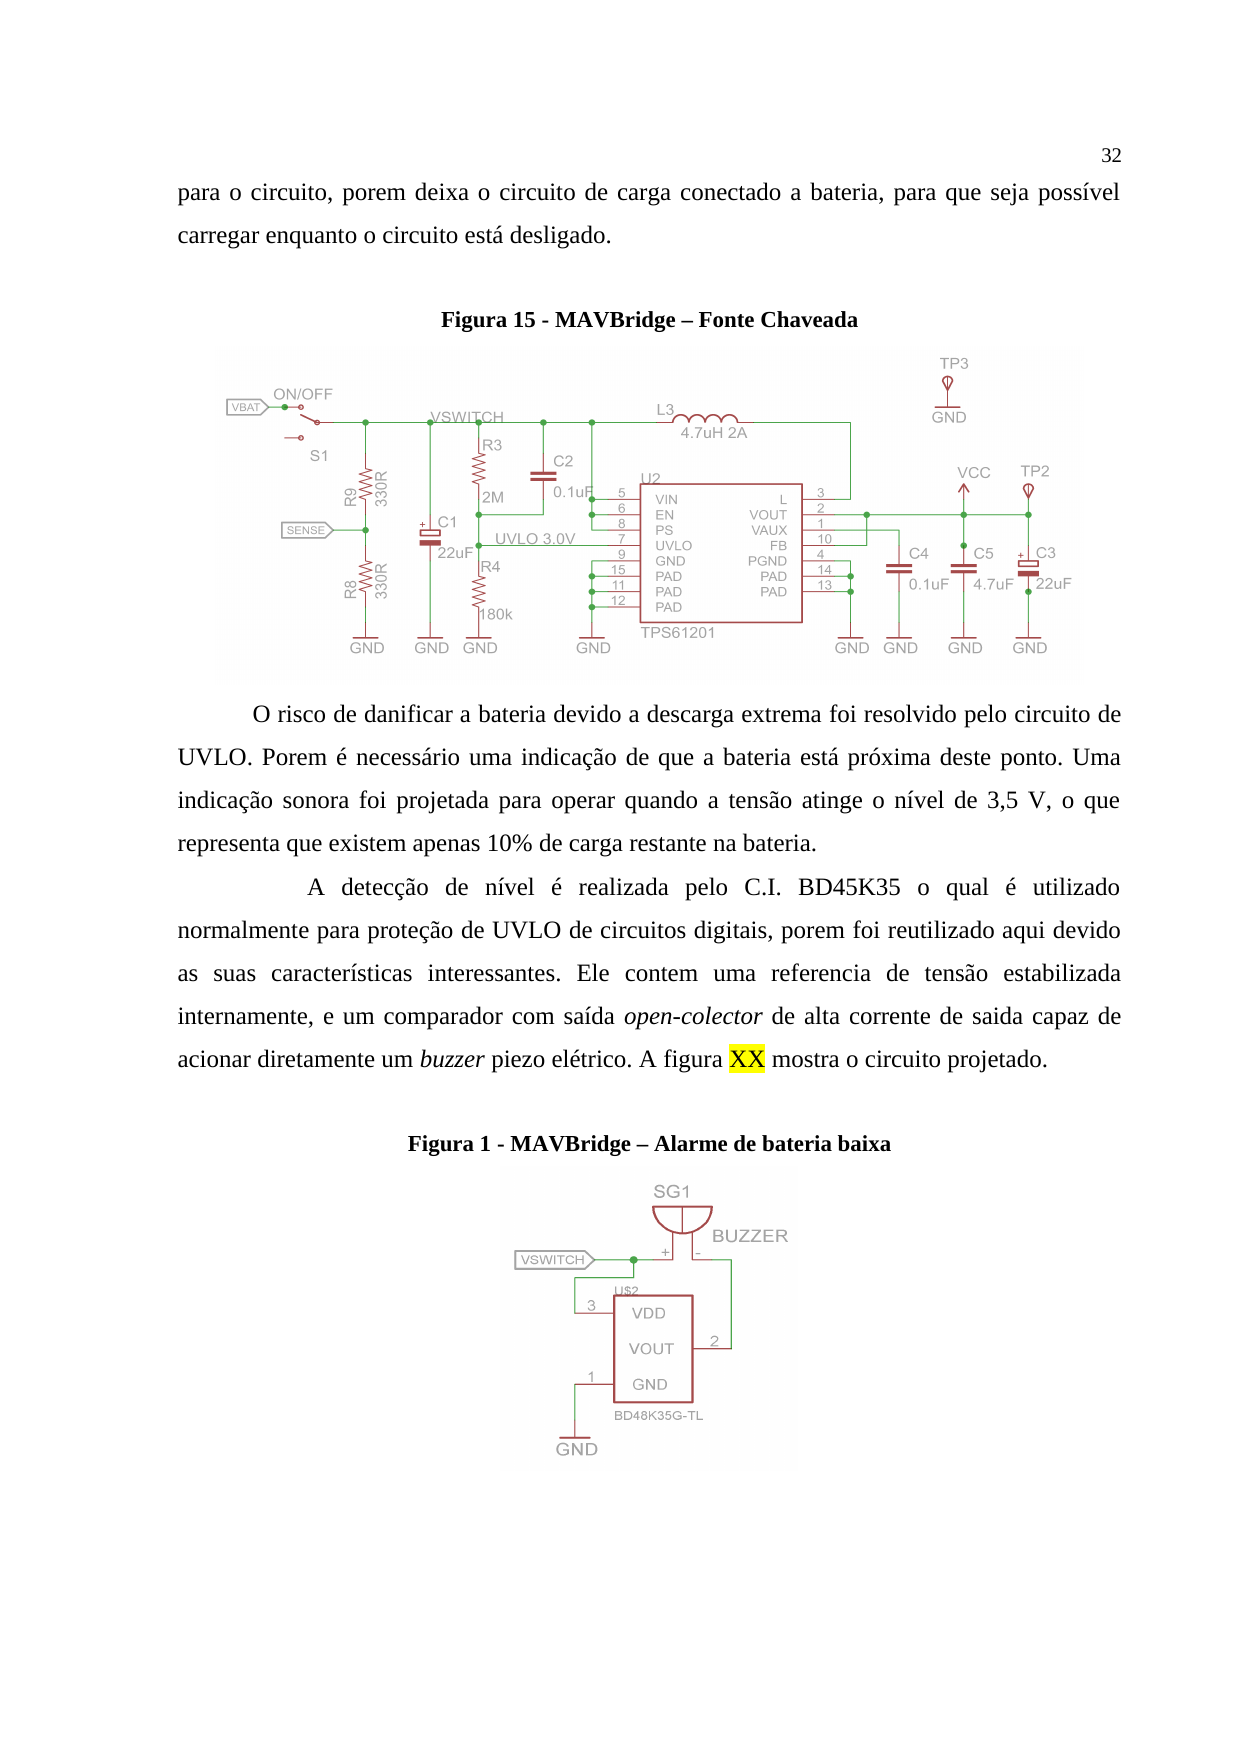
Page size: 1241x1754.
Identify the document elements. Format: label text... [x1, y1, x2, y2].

text A detecção de nível é realizada pelo C.I. BD45K35 o qual é utilizado normalmente para proteção de UVLO de circuitos digitais, porem foi reutilizado aqui devido as suas características interessantes. Ele contem uma referencia de tensão estabilizada internamente, e um comparador com saída open-colector de alta corrente de saida capaz de acionar diretamente um buzzer piezo elétrico. A figura XX mostra o circuito projetado. [177, 872, 1122, 1073]
text para o circuito, porem deixa o circuito de carga conectado a bateria, para que seja possível carregar enquanto o circuito está desligado. [177, 177, 1122, 249]
list MAVBridge – Fonte Chaveada [177, 307, 1122, 333]
list MAVBridge – Alarme de bateria baixa [177, 1130, 1122, 1157]
picture [214, 346, 1085, 685]
text O risco de danificar a bateria devido a descarga extrema foi resolvido pelo circuito de UVLO. Porem é necessário uma indicação de que a bateria está próxima deste ponto. Uma indicação sonora foi projetada para operar quando a tensão atinge o nível de 3,5 V, o que representa que existem apenas 10% de carga restante na bateria. [177, 685, 1122, 857]
picture [500, 1166, 799, 1471]
